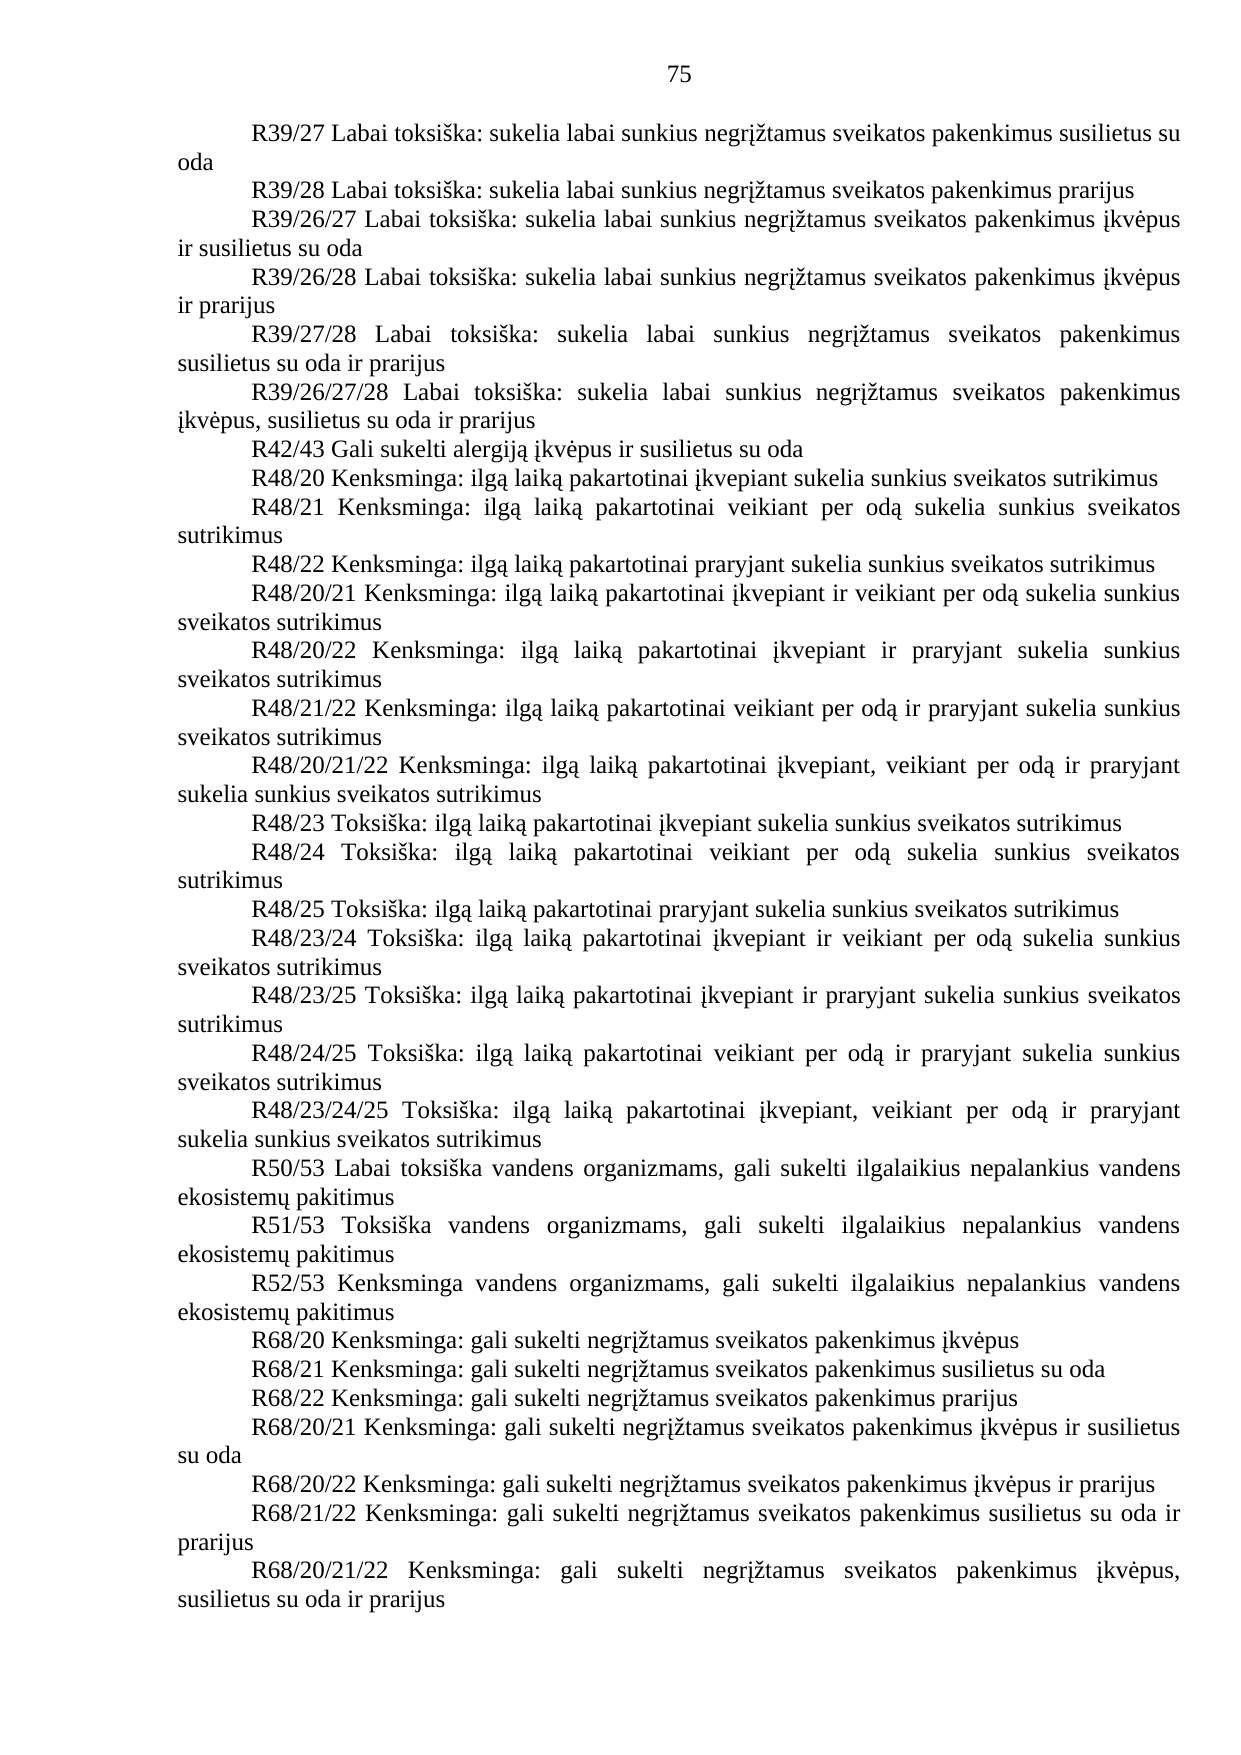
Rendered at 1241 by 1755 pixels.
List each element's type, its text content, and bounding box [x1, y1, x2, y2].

text R68/20/21/22 Kenksminga: gali sukelti negrįžtamus sveikatos pakenkimus įkvėpus, susilietus su oda ir prarijus [177, 1556, 1181, 1613]
text R48/20/21 Kenksminga: ilgą laiką pakartotinai įkvepiant ir veikiant per odą sukelia sunkius sveikatos sutrikimus [177, 578, 1181, 636]
text R39/26/27/28 Labai toksiška: sukelia labai sunkius negrįžtamus sveikatos pakenkimus įkvėpus, susilietus su oda ir prarijus [177, 377, 1181, 434]
text R48/23/25 Toksiška: ilgą laiką pakartotinai įkvepiant ir praryjant sukelia sunkius sveikatos sutrikimus [177, 981, 1181, 1038]
text R39/27 Labai toksiška: sukelia labai sunkius negrįžtamus sveikatos pakenkimus susilietus su oda [177, 118, 1181, 176]
text R48/23/24/25 Toksiška: ilgą laiką pakartotinai įkvepiant, veikiant per odą ir praryjant sukelia sunkius sveikatos sutrikimus [177, 1096, 1181, 1153]
text R39/27/28 Labai toksiška: sukelia labai sunkius negrįžtamus sveikatos pakenkimus susilietus su oda ir prarijus [177, 319, 1181, 377]
text R48/23 Toksiška: ilgą laiką pakartotinai įkvepiant sukelia sunkius sveikatos sutrikimus [177, 808, 1181, 837]
text R68/21/22 Kenksminga: gali sukelti negrįžtamus sveikatos pakenkimus susilietus su oda ir prarijus [177, 1498, 1181, 1556]
text R48/20/22 Kenksminga: ilgą laiką pakartotinai įkvepiant ir praryjant sukelia sunkius sveikatos sutrikimus [177, 636, 1181, 693]
text R48/20/21/22 Kenksminga: ilgą laiką pakartotinai įkvepiant, veikiant per odą ir praryjant sukelia sunkius sveikatos sutrikimus [177, 751, 1181, 808]
text R39/26/28 Labai toksiška: sukelia labai sunkius negrįžtamus sveikatos pakenkimus įkvėpus ir prarijus [177, 262, 1181, 319]
text R48/25 Toksiška: ilgą laiką pakartotinai praryjant sukelia sunkius sveikatos sutrikimus [177, 894, 1181, 923]
text R52/53 Kenksminga vandens organizmams, gali sukelti ilgalaikius nepalankius vandens ekosistemų pakitimus [177, 1268, 1181, 1326]
text R68/20/21 Kenksminga: gali sukelti negrįžtamus sveikatos pakenkimus įkvėpus ir susilietus su oda [177, 1412, 1181, 1469]
text R48/20 Kenksminga: ilgą laiką pakartotinai įkvepiant sukelia sunkius sveikatos sutrikimus [177, 463, 1181, 492]
text R68/22 Kenksminga: gali sukelti negrįžtamus sveikatos pakenkimus prarijus [177, 1383, 1181, 1412]
text R39/28 Labai toksiška: sukelia labai sunkius negrįžtamus sveikatos pakenkimus prarijus [177, 176, 1181, 204]
text R48/22 Kenksminga: ilgą laiką pakartotinai praryjant sukelia sunkius sveikatos sutrikimus [177, 549, 1181, 578]
text R48/24 Toksiška: ilgą laiką pakartotinai veikiant per odą sukelia sunkius sveikatos sutrikimus [177, 837, 1181, 894]
text R42/43 Gali sukelti alergiją įkvėpus ir susilietus su oda [177, 434, 1181, 463]
text R68/21 Kenksminga: gali sukelti negrįžtamus sveikatos pakenkimus susilietus su oda [177, 1354, 1181, 1383]
text R48/24/25 Toksiška: ilgą laiką pakartotinai veikiant per odą ir praryjant sukelia sunkius sveikatos sutrikimus [177, 1038, 1181, 1096]
text R48/21/22 Kenksminga: ilgą laiką pakartotinai veikiant per odą ir praryjant sukelia sunkius sveikatos sutrikimus [177, 693, 1181, 751]
text R51/53 Toksiška vandens organizmams, gali sukelti ilgalaikius nepalankius vandens ekosistemų pakitimus [177, 1211, 1181, 1268]
text R68/20 Kenksminga: gali sukelti negrįžtamus sveikatos pakenkimus įkvėpus [177, 1326, 1181, 1354]
text R48/21 Kenksminga: ilgą laiką pakartotinai veikiant per odą sukelia sunkius sveikatos sutrikimus [177, 492, 1181, 549]
text R39/26/27 Labai toksiška: sukelia labai sunkius negrįžtamus sveikatos pakenkimus įkvėpus ir susilietus su oda [177, 204, 1181, 262]
text R48/23/24 Toksiška: ilgą laiką pakartotinai įkvepiant ir veikiant per odą sukelia sunkius sveikatos sutrikimus [177, 923, 1181, 981]
text R68/20/22 Kenksminga: gali sukelti negrįžtamus sveikatos pakenkimus įkvėpus ir prarijus [177, 1469, 1181, 1498]
text R50/53 Labai toksiška vandens organizmams, gali sukelti ilgalaikius nepalankius vandens ekosistemų pakitimus [177, 1153, 1181, 1211]
